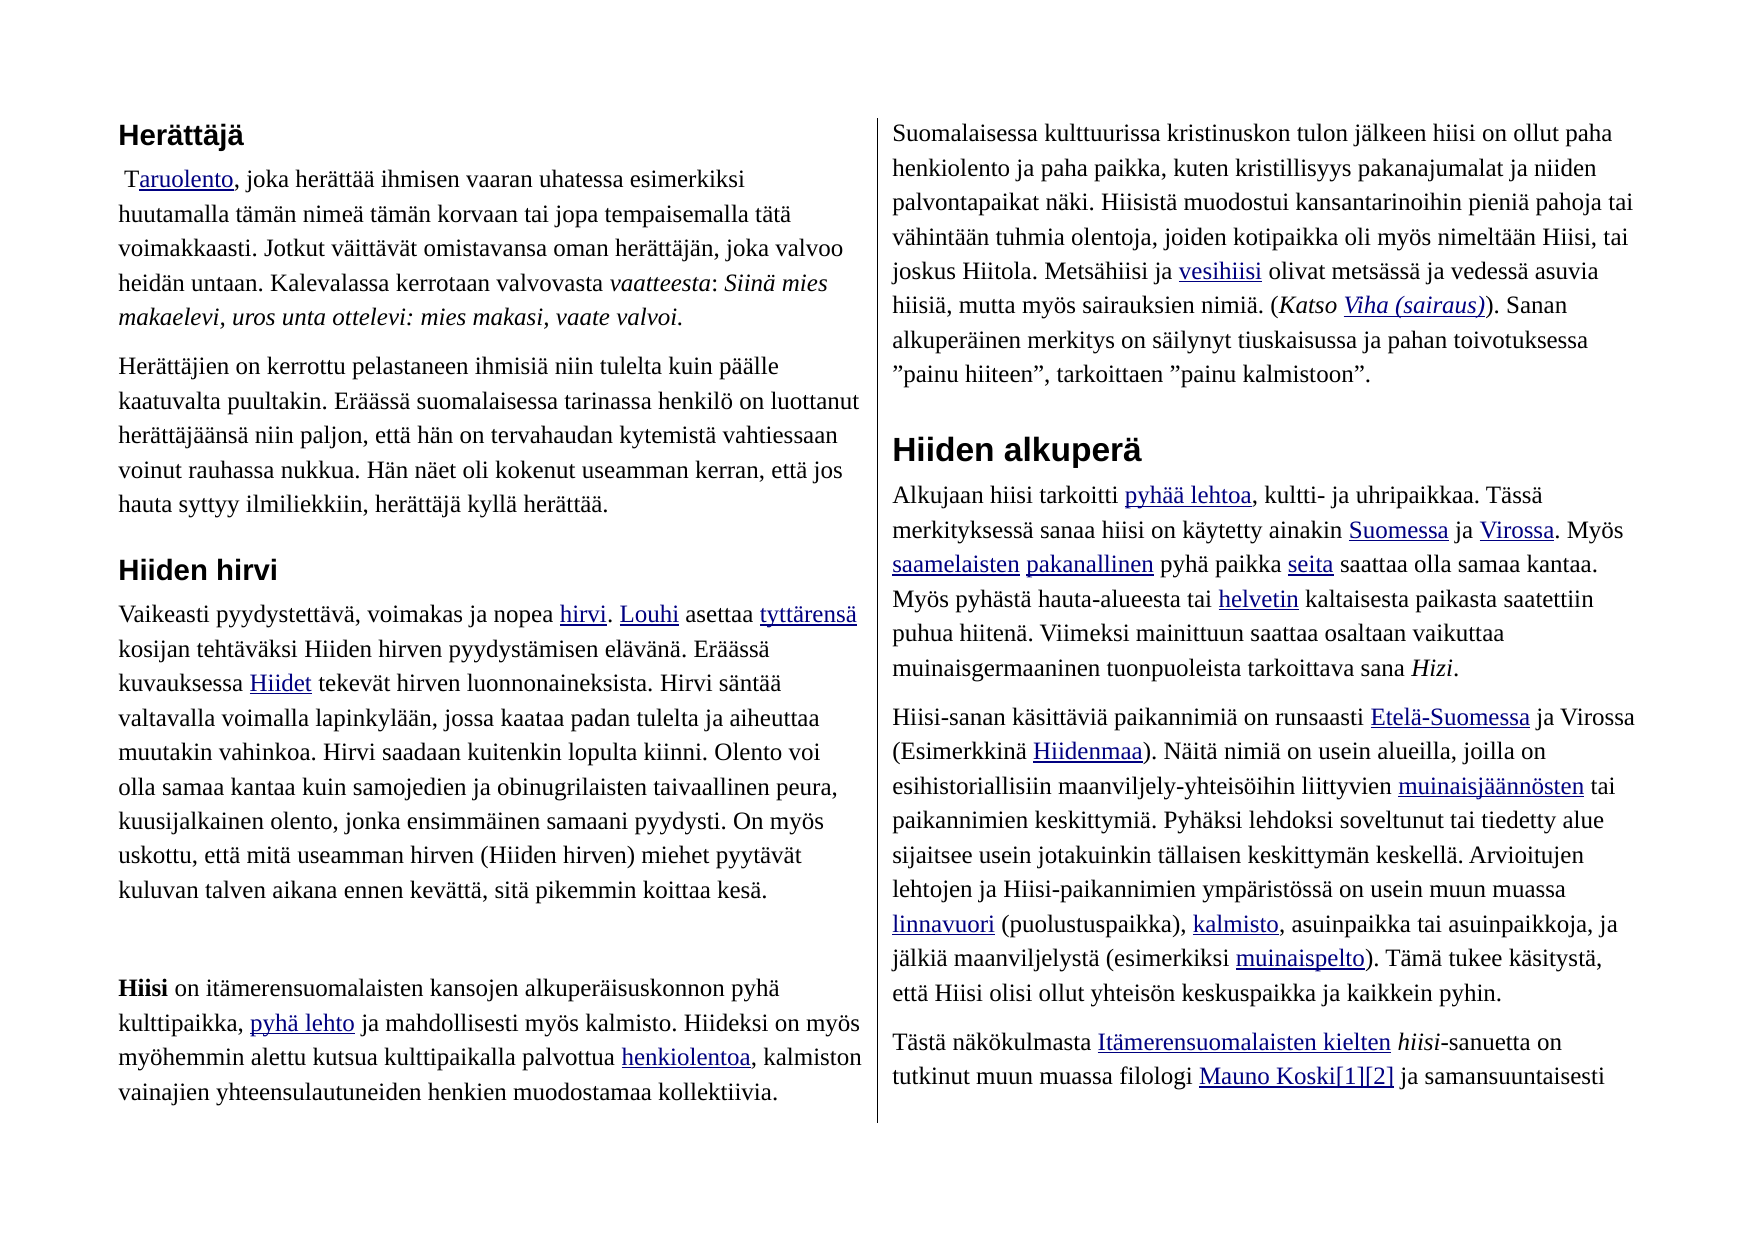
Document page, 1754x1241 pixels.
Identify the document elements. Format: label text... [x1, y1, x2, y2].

text Taruolento, joka herättää ihmisen vaaran uhatessa esimerkiksi huutamalla tämän nimeä tämän korvaan tai jopa tempaisemalla tätä voimakkaasti. Jotkut väittävät omistavansa oman herättäjän, joka valvoo heidän untaan. Kalevalassa kerrotaan valvovasta vaatteesta: Siinä mies makaelevi, uros unta ottelevi: mies makasi, vaate valvoi. [118, 164, 862, 331]
subtitle Hiiden alkuperä [892, 429, 1636, 468]
text Hiisi-sanan käsittäviä paikannimiä on runsaasti Etelä-Suomessa ja Virossa (Esimerkkinä Hiidenmaa). Näitä nimiä on usein alueilla, joilla on esihistoriallisiin maanviljely-yhteisöihin liittyvien muinaisjäännösten tai paikannimien keskittymiä. Pyhäksi lehdoksi soveltunut tai tiedetty alue sijaitsee usein jotakuinkin tällaisen keskittymän keskellä. Arvioitujen lehtojen ja Hiisi-paikannimien ympäristössä on usein muun muassa linnavuori (puolustuspaikka), kalmisto, asuinpaikka tai asuinpaikkoja, ja jälkiä maanviljelystä (esimerkiksi muinaispelto). Tämä tukee käsitystä, että Hiisi olisi ollut yhteisön keskuspaikka ja kaikkein pyhin. [892, 702, 1636, 1007]
text Herättäjien on kerrottu pelastaneen ihmisiä niin tulelta kuin päälle kaatuvalta puultakin. Eräässä suomalaisessa tarinassa henkilö on luottanut herättäjäänsä niin paljon, että hän on tervahaudan kytemistä vahtiessaan voinut rauhassa nukkua. Hän näet oli kokenut useamman kerran, että jos hauta syttyy ilmiliekkiin, herättäjä kyllä herättää. [118, 351, 862, 518]
subtitle Herättäjä [118, 118, 862, 152]
text Tästä näkökulmasta Itämerensuomalaisten kielten hiisi-sanuetta on tutkinut muun muassa filologi Mauno Koski[1][2] ja samansuuntaisesti [892, 1027, 1636, 1090]
subtitle Hiiden hirvi [118, 553, 862, 587]
text Hiisi on itämerensuomalaisten kansojen alkuperäisuskonnon pyhä kulttipaikka, pyhä lehto ja mahdollisesti myös kalmisto. Hiideksi on myös myöhemmin alettu kutsua kulttipaikalla palvottua henkiolentoa, kalmiston vainajien yhteensulautuneiden henkien muodostamaa kollektiivia. [118, 973, 862, 1105]
text Vaikeasti pyydystettävä, voimakas ja nopea hirvi. Louhi asettaa tyttärensä kosijan tehtäväksi Hiiden hirven pyydystämisen elävänä. Eräässä kuvauksessa Hiidet tekevät hirven luonnonaineksista. Hirvi säntää valtavalla voimalla lapinkylään, jossa kaataa padan tulelta ja aiheuttaa muutakin vahinkoa. Hirvi saadaan kuitenkin lopulta kiinni. Olento voi olla samaa kantaa kuin samojedien ja obinugrilaisten taivaallinen peura, kuusijalkainen olento, jonka ensimmäinen samaani pyydysti. On myös uskottu, että mitä useamman hirven (Hiiden hirven) miehet pyytävät kuluvan talven aikana ennen kevättä, sitä pikemmin koittaa kesä. [118, 599, 862, 904]
text Alkujaan hiisi tarkoitti pyhää lehtoa, kultti- ja uhripaikkaa. Tässä merkityksessä sanaa hiisi on käytetty ainakin Suomessa ja Virossa. Myös saamelaisten pakanallinen pyhä paikka seita saattaa olla samaa kantaa. Myös pyhästä hauta-alueesta tai helvetin kaltaisesta paikasta saatettiin puhua hiitenä. Viimeksi mainittuun saattaa osaltaan vaikuttaa muinaisgermaaninen tuonpuoleista tarkoittava sana Hizi. [892, 481, 1636, 682]
text Suomalaisessa kulttuurissa kristinuskon tulon jälkeen hiisi on ollut paha henkiolento ja paha paikka, kuten kristillisyys pakanajumalat ja niiden palvontapaikat näki. Hiisistä muodostui kansantarinoihin pieniä pahoja tai vähintään tuhmia olentoja, joiden kotipaikka oli myös nimeltään Hiisi, tai joskus Hiitola. Metsähiisi ja vesihiisi olivat metsässä ja vedessä asuvia hiisiä, mutta myös sairauksien nimiä. (Katso Viha (sairaus)). Sanan alkuperäinen merkitys on säilynyt tiuskaisussa ja pahan toivotuksessa ”painu hiiteen”, tarkoittaen ”painu kalmistoon”. [892, 118, 1636, 388]
